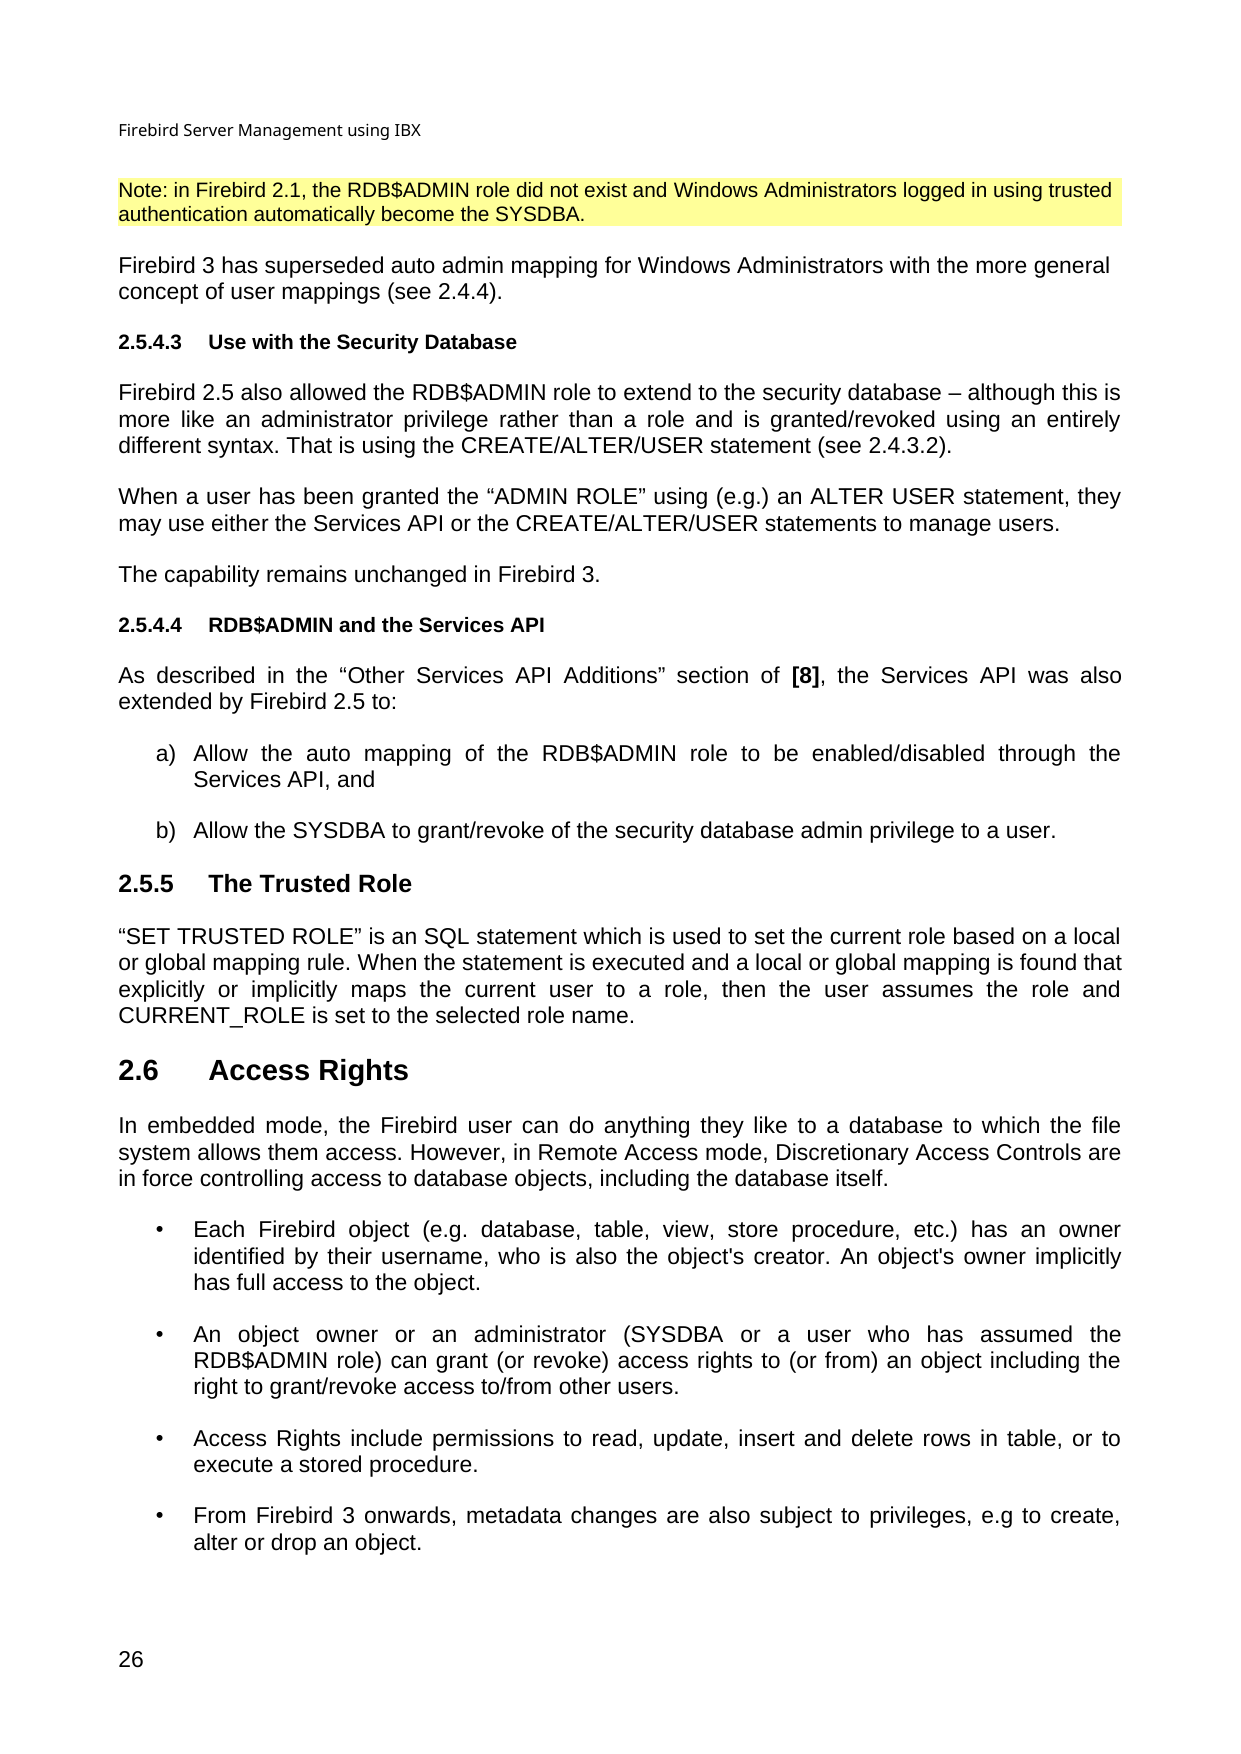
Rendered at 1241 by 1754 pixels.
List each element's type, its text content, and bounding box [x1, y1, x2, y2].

subtitle Use with the Security Database [118, 330, 1122, 354]
subtitle RDB$ADMIN and the Services API [118, 612, 1122, 636]
list From Firebird 3 onwards, metadata changes are also subject to privileges, e.g to create, alter or drop an object. [156, 1502, 1122, 1555]
text Firebird 3 has superseded auto admin mapping for Windows Administrators with the more general concept of user mappings (see 2.4.4). [118, 252, 1122, 304]
text When a user has been granted the “ADMIN ROLE” using (e.g.) an ALTER USER statement, they may use either the Services API or the CREATE/ALTER/USER statements to manage users. [118, 483, 1122, 536]
subtitle The Trusted Role [118, 869, 1122, 897]
list Allow the auto mapping of the RDB$ADMIN role to be enabled/disabled through the Services API, and [156, 739, 1122, 792]
subtitle Access Rights [118, 1053, 1122, 1087]
text In embedded mode, the Firebird user can do anything they like to a database to which the file system allows them access. However, in Remote Access mode, Discretionary Access Controls are in force controlling access to database objects, including the database itself. [118, 1112, 1122, 1191]
text Firebird 2.5 also allowed the RDB$ADMIN role to extend to the security database – although this is more like an administrator privilege rather than a role and is granted/revoked using an entirely different syntax. That is using the CREATE/ALTER/USER statement (see 2.4.3.2). [118, 379, 1122, 458]
text “SET TRUSTED ROLE” is an SQL statement which is used to set the current role based on a local or global mapping rule. When the statement is executed and a local or global mapping is found that explicitly or implicitly maps the current user to a role, then the user assumes the role and CURRENT_ROLE is set to the selected role name. [118, 923, 1122, 1028]
list Allow the SYSDBA to grant/revoke of the security database admin privilege to a user. [156, 817, 1122, 844]
text The capability remains unchanged in Firebird 3. [118, 561, 1122, 587]
list Access Rights include permissions to read, update, insert and delete rows in table, or to execute a stored procedure. [156, 1424, 1122, 1477]
list An object owner or an administrator (SYSDBA or a user who has assumed the RDB$ADMIN role) can grant (or revoke) access rights to (or from) an object including the right to grant/revoke access to/from other users. [156, 1321, 1122, 1399]
text Note: in Firebird 2.1, the RDB$ADMIN role did not exist and Windows Administrators logged in using trusted authentication automatically become the SYSDBA. [118, 178, 1122, 226]
text As described in the “Other Services API Additions” section of [8], the Services API was also extended by Firebird 2.5 to: [118, 662, 1122, 714]
list Each Firebird object (e.g. database, table, view, store procedure, etc.) has an owner identified by their username, who is also the object's creator. An object's owner implicitly has full access to the object. [156, 1216, 1122, 1296]
